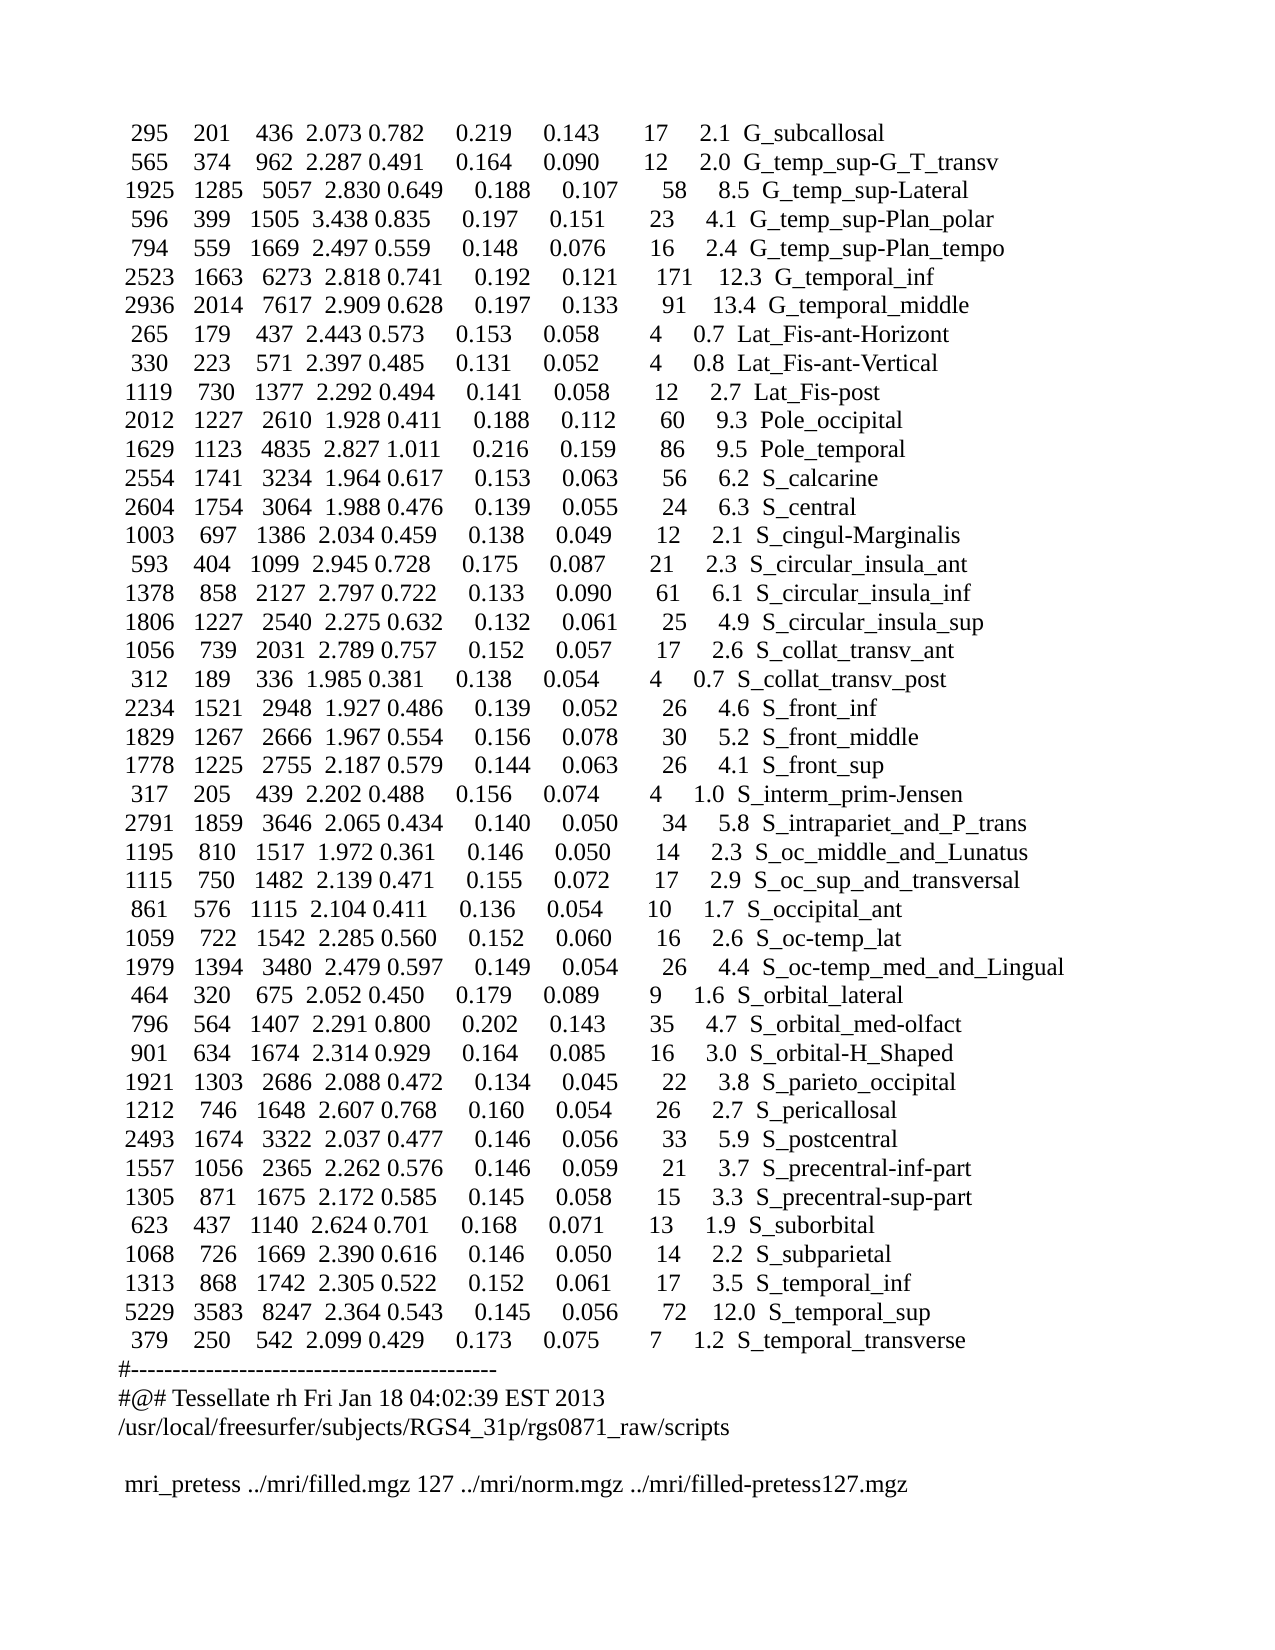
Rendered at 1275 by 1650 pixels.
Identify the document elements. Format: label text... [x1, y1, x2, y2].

text 1313 868 1742 2.305 0.522 0.152 0.061 17 3.5 S_temporal_inf [118, 1268, 1157, 1297]
text 1979 1394 3480 2.479 0.597 0.149 0.054 26 4.4 S_oc-temp_med_and_Lingual [118, 952, 1157, 981]
text 1806 1227 2540 2.275 0.632 0.132 0.061 25 4.9 S_circular_insula_sup [118, 607, 1157, 636]
text /usr/local/freesurfer/subjects/RGS4_31p/rgs0871_raw/scripts [118, 1412, 1157, 1441]
text 265 179 437 2.443 0.573 0.153 0.058 4 0.7 Lat_Fis-ant-Horizont [118, 319, 1157, 348]
text 1068 726 1669 2.390 0.616 0.146 0.050 14 2.2 S_subparietal [118, 1239, 1157, 1268]
text 1305 871 1675 2.172 0.585 0.145 0.058 15 3.3 S_precentral-sup-part [118, 1182, 1157, 1211]
text 593 404 1099 2.945 0.728 0.175 0.087 21 2.3 S_circular_insula_ant [118, 549, 1157, 578]
text 1925 1285 5057 2.830 0.649 0.188 0.107 58 8.5 G_temp_sup-Lateral [118, 176, 1157, 204]
text 1212 746 1648 2.607 0.768 0.160 0.054 26 2.7 S_pericallosal [118, 1096, 1157, 1124]
text 330 223 571 2.397 0.485 0.131 0.052 4 0.8 Lat_Fis-ant-Vertical [118, 348, 1157, 377]
text 1059 722 1542 2.285 0.560 0.152 0.060 16 2.6 S_oc-temp_lat [118, 923, 1157, 952]
text 2234 1521 2948 1.927 0.486 0.139 0.052 26 4.6 S_front_inf [118, 693, 1157, 722]
text 295 201 436 2.073 0.782 0.219 0.143 17 2.1 G_subcallosal [118, 118, 1157, 147]
text 861 576 1115 2.104 0.411 0.136 0.054 10 1.7 S_occipital_ant [118, 894, 1157, 923]
text 1921 1303 2686 2.088 0.472 0.134 0.045 22 3.8 S_parieto_occipital [118, 1067, 1157, 1096]
text 1119 730 1377 2.292 0.494 0.141 0.058 12 2.7 Lat_Fis-post [118, 377, 1157, 406]
text 1378 858 2127 2.797 0.722 0.133 0.090 61 6.1 S_circular_insula_inf [118, 578, 1157, 607]
text 2523 1663 6273 2.818 0.741 0.192 0.121 171 12.3 G_temporal_inf [118, 262, 1157, 291]
text #@# Tessellate rh Fri Jan 18 04:02:39 EST 2013 [118, 1383, 1157, 1412]
text 796 564 1407 2.291 0.800 0.202 0.143 35 4.7 S_orbital_med-olfact [118, 1009, 1157, 1038]
text 5229 3583 8247 2.364 0.543 0.145 0.056 72 12.0 S_temporal_sup [118, 1297, 1157, 1326]
text 379 250 542 2.099 0.429 0.173 0.075 7 1.2 S_temporal_transverse [118, 1326, 1157, 1354]
text 2604 1754 3064 1.988 0.476 0.139 0.055 24 6.3 S_central [118, 492, 1157, 521]
text 1003 697 1386 2.034 0.459 0.138 0.049 12 2.1 S_cingul-Marginalis [118, 521, 1157, 549]
text 1778 1225 2755 2.187 0.579 0.144 0.063 26 4.1 S_front_sup [118, 751, 1157, 779]
text 2791 1859 3646 2.065 0.434 0.140 0.050 34 5.8 S_intrapariet_and_P_trans [118, 808, 1157, 837]
text 1629 1123 4835 2.827 1.011 0.216 0.159 86 9.5 Pole_temporal [118, 434, 1157, 463]
text 2493 1674 3322 2.037 0.477 0.146 0.056 33 5.9 S_postcentral [118, 1124, 1157, 1153]
text mri_pretess ../mri/filled.mgz 127 ../mri/norm.mgz ../mri/filled-pretess127.mgz [118, 1469, 1157, 1498]
text 901 634 1674 2.314 0.929 0.164 0.085 16 3.0 S_orbital-H_Shaped [118, 1038, 1157, 1067]
text 2554 1741 3234 1.964 0.617 0.153 0.063 56 6.2 S_calcarine [118, 463, 1157, 492]
text 794 559 1669 2.497 0.559 0.148 0.076 16 2.4 G_temp_sup-Plan_tempo [118, 233, 1157, 262]
text 464 320 675 2.052 0.450 0.179 0.089 9 1.6 S_orbital_lateral [118, 981, 1157, 1009]
text 623 437 1140 2.624 0.701 0.168 0.071 13 1.9 S_suborbital [118, 1211, 1157, 1239]
text 1195 810 1517 1.972 0.361 0.146 0.050 14 2.3 S_oc_middle_and_Lunatus [118, 837, 1157, 866]
text 312 189 336 1.985 0.381 0.138 0.054 4 0.7 S_collat_transv_post [118, 664, 1157, 693]
text 2936 2014 7617 2.909 0.628 0.197 0.133 91 13.4 G_temporal_middle [118, 291, 1157, 319]
text #-------------------------------------------- [118, 1354, 1157, 1383]
text 596 399 1505 3.438 0.835 0.197 0.151 23 4.1 G_temp_sup-Plan_polar [118, 204, 1157, 233]
text 317 205 439 2.202 0.488 0.156 0.074 4 1.0 S_interm_prim-Jensen [118, 779, 1157, 808]
text 1056 739 2031 2.789 0.757 0.152 0.057 17 2.6 S_collat_transv_ant [118, 636, 1157, 664]
text 2012 1227 2610 1.928 0.411 0.188 0.112 60 9.3 Pole_occipital [118, 406, 1157, 434]
text 565 374 962 2.287 0.491 0.164 0.090 12 2.0 G_temp_sup-G_T_transv [118, 147, 1157, 176]
text 1829 1267 2666 1.967 0.554 0.156 0.078 30 5.2 S_front_middle [118, 722, 1157, 751]
text 1115 750 1482 2.139 0.471 0.155 0.072 17 2.9 S_oc_sup_and_transversal [118, 866, 1157, 894]
text 1557 1056 2365 2.262 0.576 0.146 0.059 21 3.7 S_precentral-inf-part [118, 1153, 1157, 1182]
